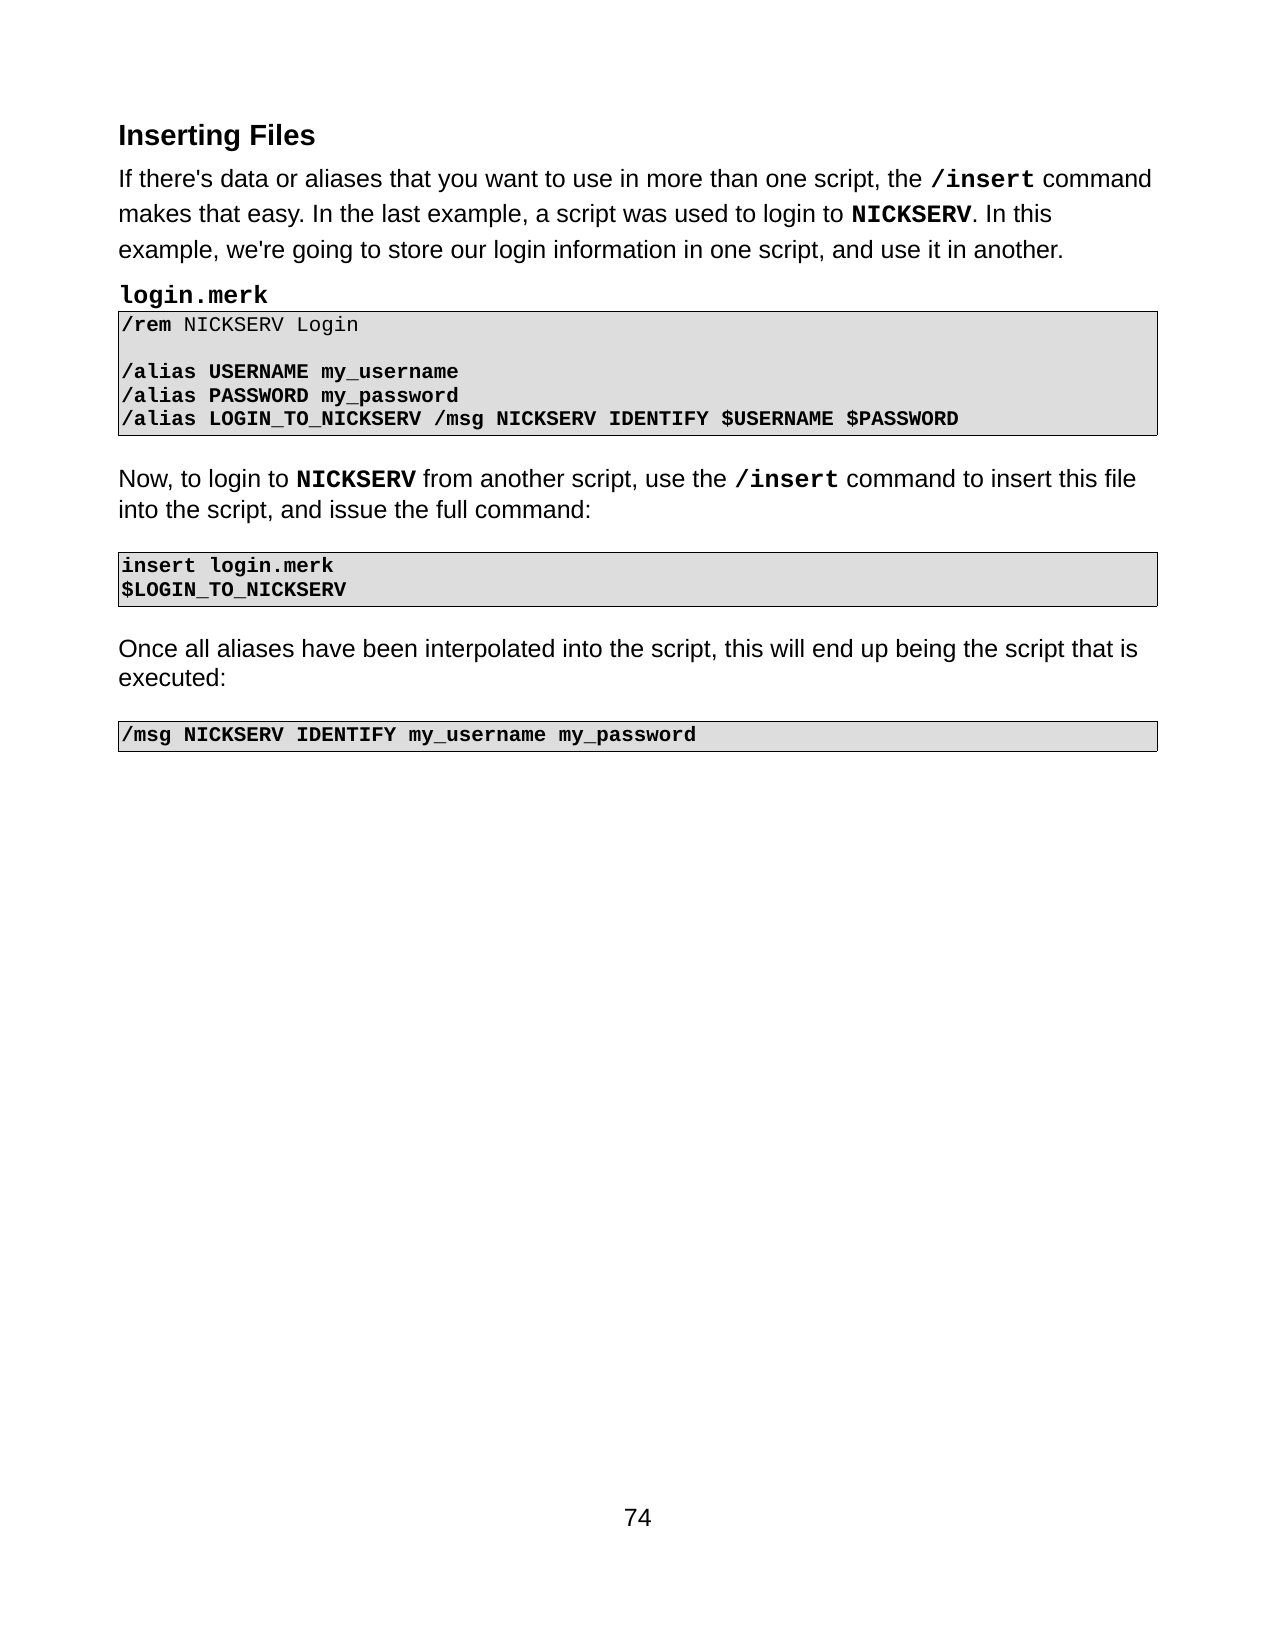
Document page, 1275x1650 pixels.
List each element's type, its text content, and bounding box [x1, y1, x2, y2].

table_header /rem NICKSERV Login /alias USERNAME my_username /alias PASSWORD my_password /alias LOGIN_TO_NICKSERV /msg NICKSERV IDENTIFY $USERNAME $PASSWORD [119, 312, 1157, 435]
table_header insert login.merk $LOGIN_TO_NICKSERV [119, 553, 1157, 606]
text Once all aliases have been interpolated into the script, this will end up being the script that is executed: [118, 634, 1157, 692]
text If there's data or aliases that you want to use in more than one script, the /insert command makes that easy. In the last example, a script was used to login to NICKSERV. In this example, we're going to store our login information in one script, and use it in another. [118, 164, 1157, 263]
text login.merk [118, 282, 1157, 311]
text Now, to login to NICKSERV from another script, use the /insert command to insert this file into the script, and issue the full command: [118, 464, 1157, 523]
subtitle Inserting Files [118, 118, 1157, 152]
table_header /msg NICKSERV IDENTIFY my_username my_password [119, 722, 1157, 751]
